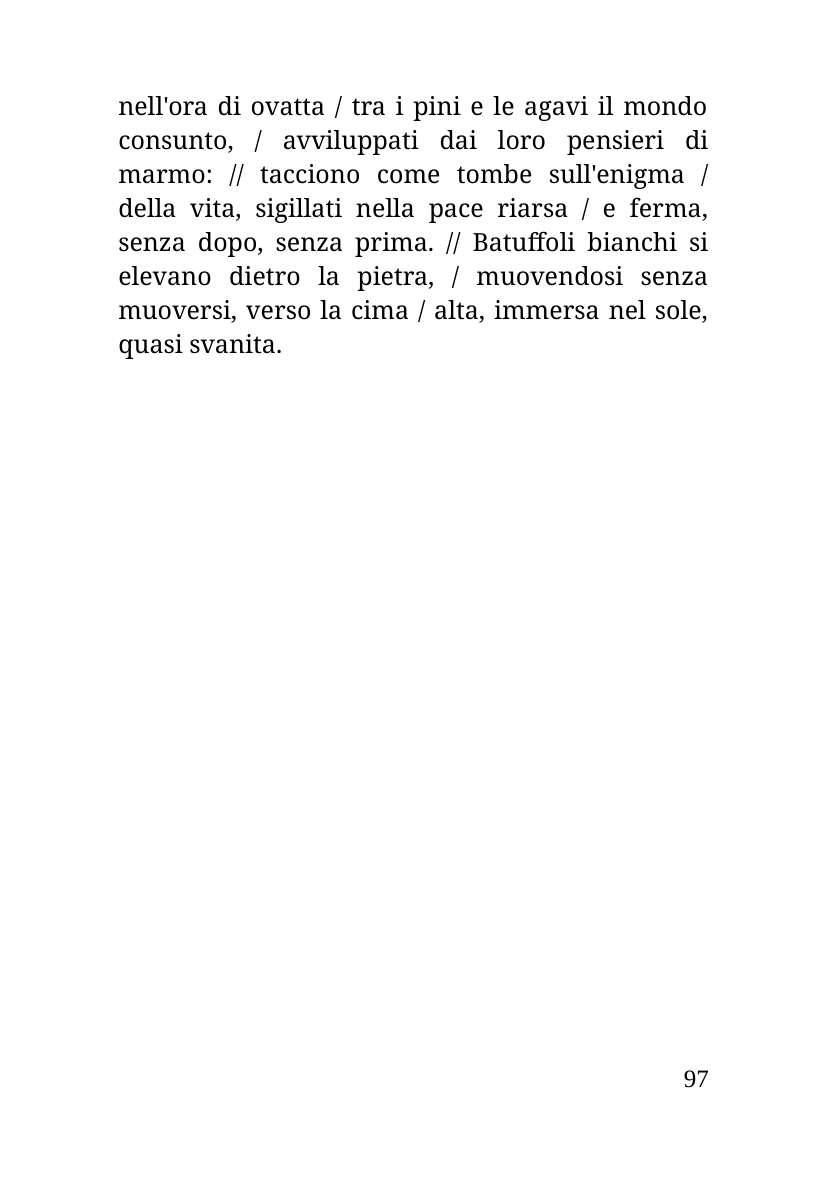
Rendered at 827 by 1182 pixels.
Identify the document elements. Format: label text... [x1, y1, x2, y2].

text nell'ora di ovatta / tra i pini e le agavi il mondo consunto, / avviluppati dai loro pensieri di marmo: // tacciono come tombe sull'enigma / della vita, sigillati nella pace riarsa / e ferma, senza dopo, senza prima. // Batuffoli bianchi si elevano dietro la pietra, / muovendosi senza muoversi, verso la cima / alta, immersa nel sole, quasi svanita. [118, 88, 709, 361]
